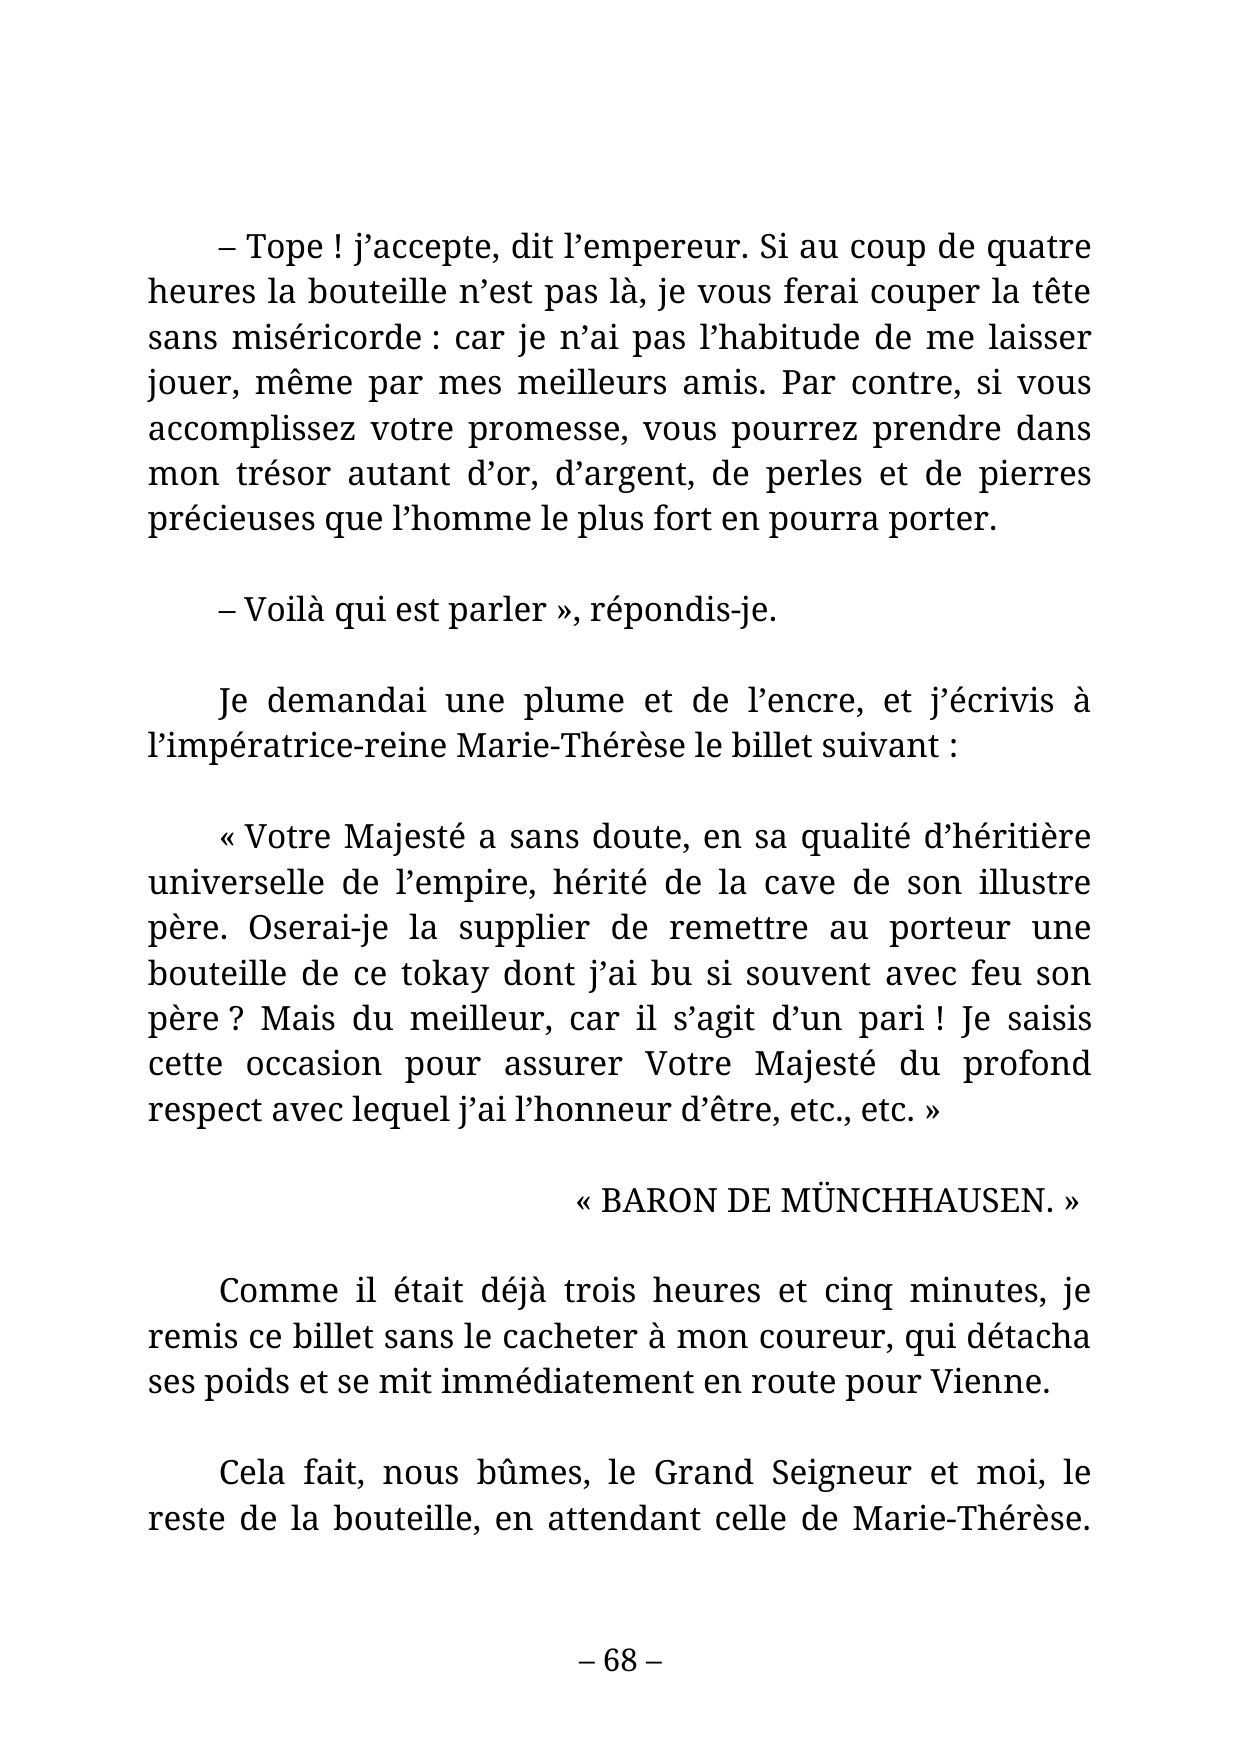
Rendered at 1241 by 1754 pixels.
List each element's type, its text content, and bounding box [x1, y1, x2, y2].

text Cela fait, nous bûmes, le Grand Seigneur et moi, le reste de la bouteille, en attendant celle de Marie-Thérèse. [148, 1449, 1092, 1540]
text Je demandai une plume et de l’encre, et j’écrivis à l’impératrice-reine Marie-Thérèse le billet suivant : [148, 677, 1092, 768]
text « Votre Majesté a sans doute, en sa qualité d’héritière universelle de l’empire, hérité de la cave de son illustre père. Oserai-je la supplier de remettre au porteur une bouteille de ce tokay dont j’ai bu si souvent avec feu son père ? Mais du meilleur, car il s’agit d’un pari ! Je saisis cette occasion pour assurer Votre Majesté du profond respect avec lequel j’ai l’honneur d’être, etc., etc. » [148, 813, 1092, 1131]
text – Voilà qui est parler », répondis-je. [148, 586, 1092, 631]
text « BARON DE MÜNCHHAUSEN. » [504, 1176, 1092, 1222]
text – Tope ! j’accepte, dit l’empereur. Si au coup de quatre heures la bouteille n’est pas là, je vous ferai couper la tête sans miséricorde : car je n’ai pas l’habitude de me laisser jouer, même par mes meilleurs amis. Par contre, si vous accomplissez votre promesse, vous pourrez prendre dans mon trésor autant d’or, d’argent, de perles et de pierres précieuses que l’homme le plus fort en pourra porter. [148, 223, 1092, 541]
text Comme il était déjà trois heures et cinq minutes, je remis ce billet sans le cacheter à mon coureur, qui détacha ses poids et se mit immédiatement en route pour Vienne. [148, 1267, 1092, 1403]
